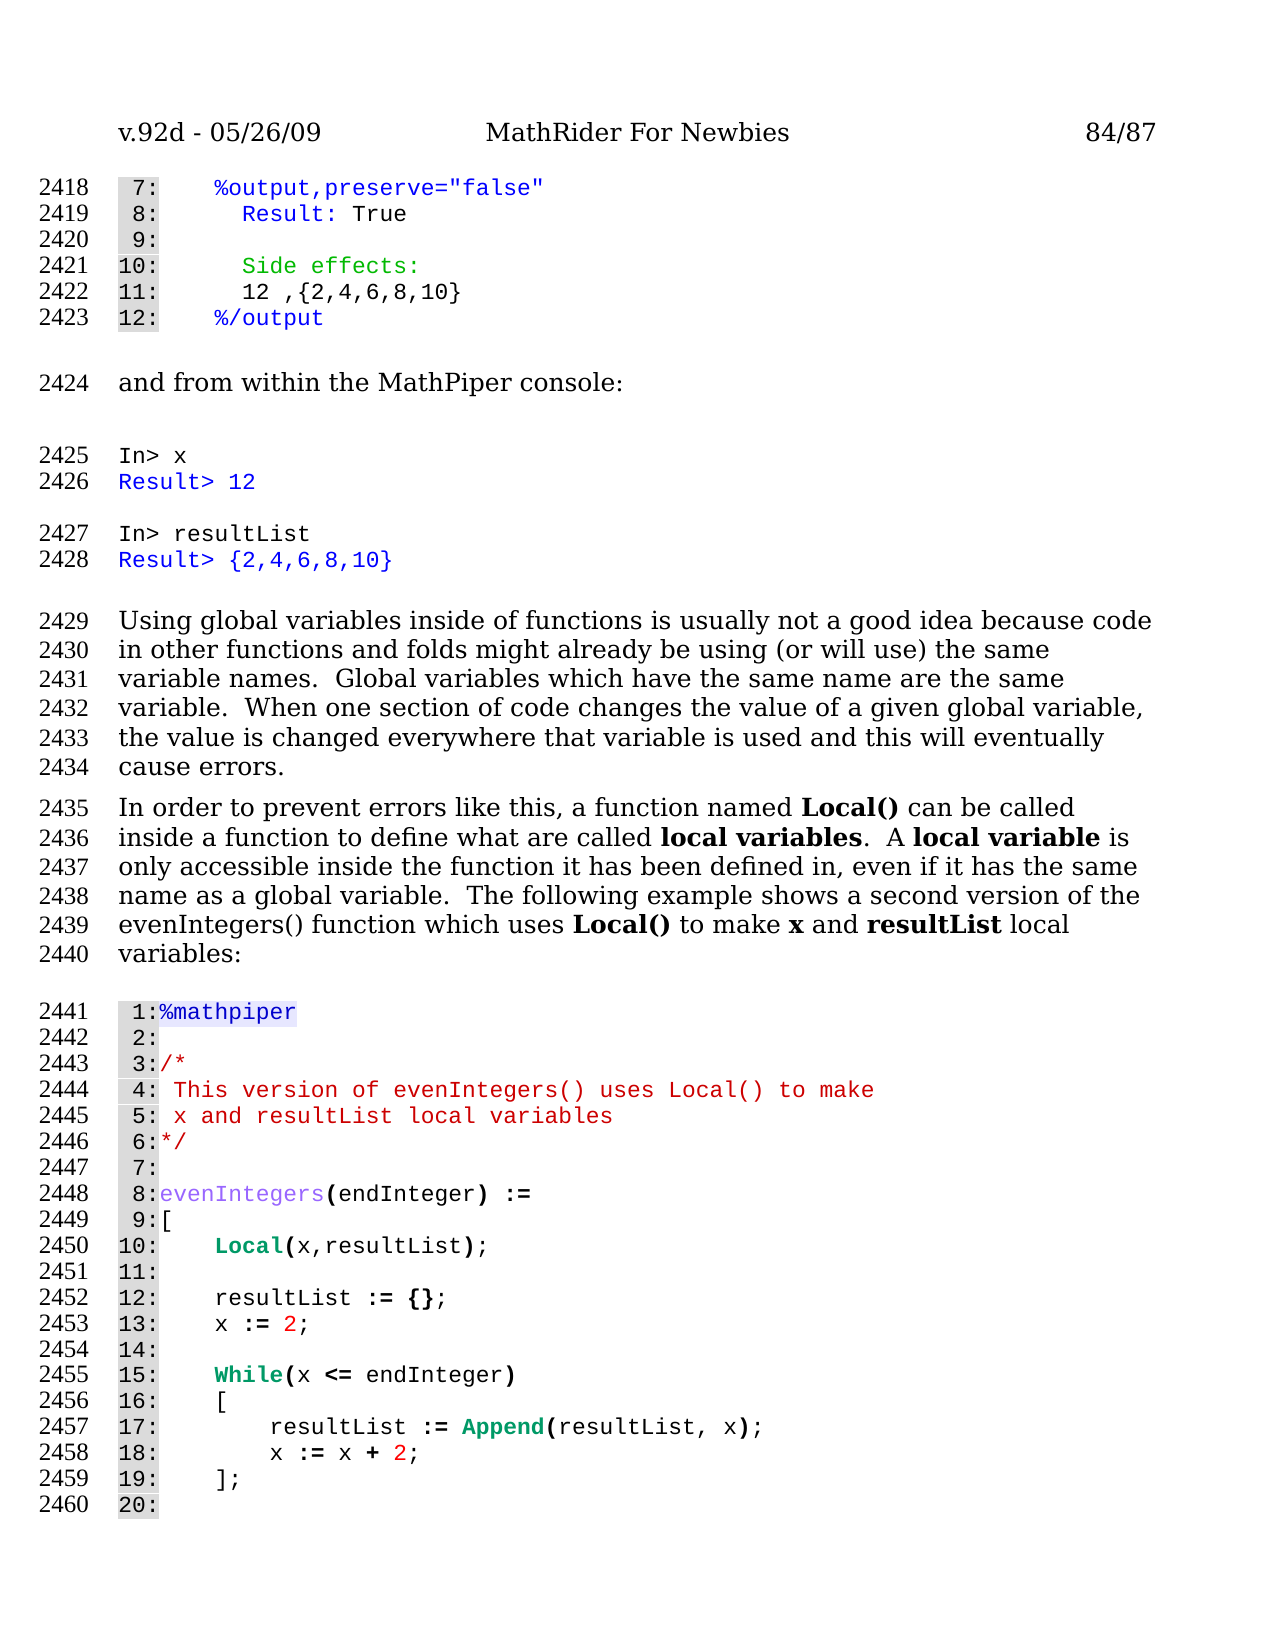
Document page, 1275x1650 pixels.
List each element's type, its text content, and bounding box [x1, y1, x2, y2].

text 17: resultList := Append(resultList, x); [118, 1416, 1157, 1442]
text 18: x := x + 2; [118, 1442, 1157, 1468]
text and from within the MathPiper console: [118, 368, 1157, 397]
text 10: Side effects: [118, 254, 1157, 281]
text 13: x := 2; [118, 1312, 1157, 1338]
text 7: [118, 1156, 1157, 1182]
text 1:%mathpiper [118, 1001, 1157, 1027]
text 14: [118, 1338, 1157, 1364]
text 3:/* [118, 1053, 1157, 1078]
text Using global variables inside of functions is usually not a good idea because code in other functions and folds might already be using (or will use) the same variable names. Global variables which have the same name are the same variable. When one section of code changes the value of a given global variable, the value is changed everywhere that variable is used and this will eventually cause errors. [118, 606, 1157, 781]
text 8: Result: True [118, 203, 1157, 229]
text 7: %output,preserve="false" [118, 177, 1157, 203]
text 19: ]; [118, 1468, 1157, 1493]
text Result> 12 [118, 470, 1157, 496]
text 11: 12 ,{2,4,6,8,10} [118, 281, 1157, 306]
text 5: x and resultList local variables [118, 1104, 1157, 1130]
text 20: [118, 1493, 1157, 1519]
text 8:evenIntegers(endInteger) := [118, 1182, 1157, 1208]
text 10: Local(x,resultList); [118, 1234, 1157, 1260]
text 9: [118, 229, 1157, 254]
text In> resultList [118, 522, 1157, 548]
text 6:*/ [118, 1130, 1157, 1156]
text Result> {2,4,6,8,10} [118, 548, 1157, 574]
text 9:[ [118, 1208, 1157, 1234]
text In> x [118, 444, 1157, 470]
text 15: While(x <= endInteger) [118, 1364, 1157, 1390]
text 11: [118, 1260, 1157, 1286]
text 2: [118, 1027, 1157, 1053]
text 16: [ [118, 1390, 1157, 1416]
text In order to prevent errors like this, a function named Local() can be called inside a function to define what are called local variables. A local variable is only accessible inside the function it has been defined in, even if it has the same name as a global variable. The following example shows a second version of the evenIntegers() function which uses Local() to make x and resultList local variables: [118, 793, 1157, 969]
text 12: resultList := {}; [118, 1286, 1157, 1312]
text 12: %/output [118, 306, 1157, 332]
text 4: This version of evenIntegers() uses Local() to make [118, 1078, 1157, 1104]
